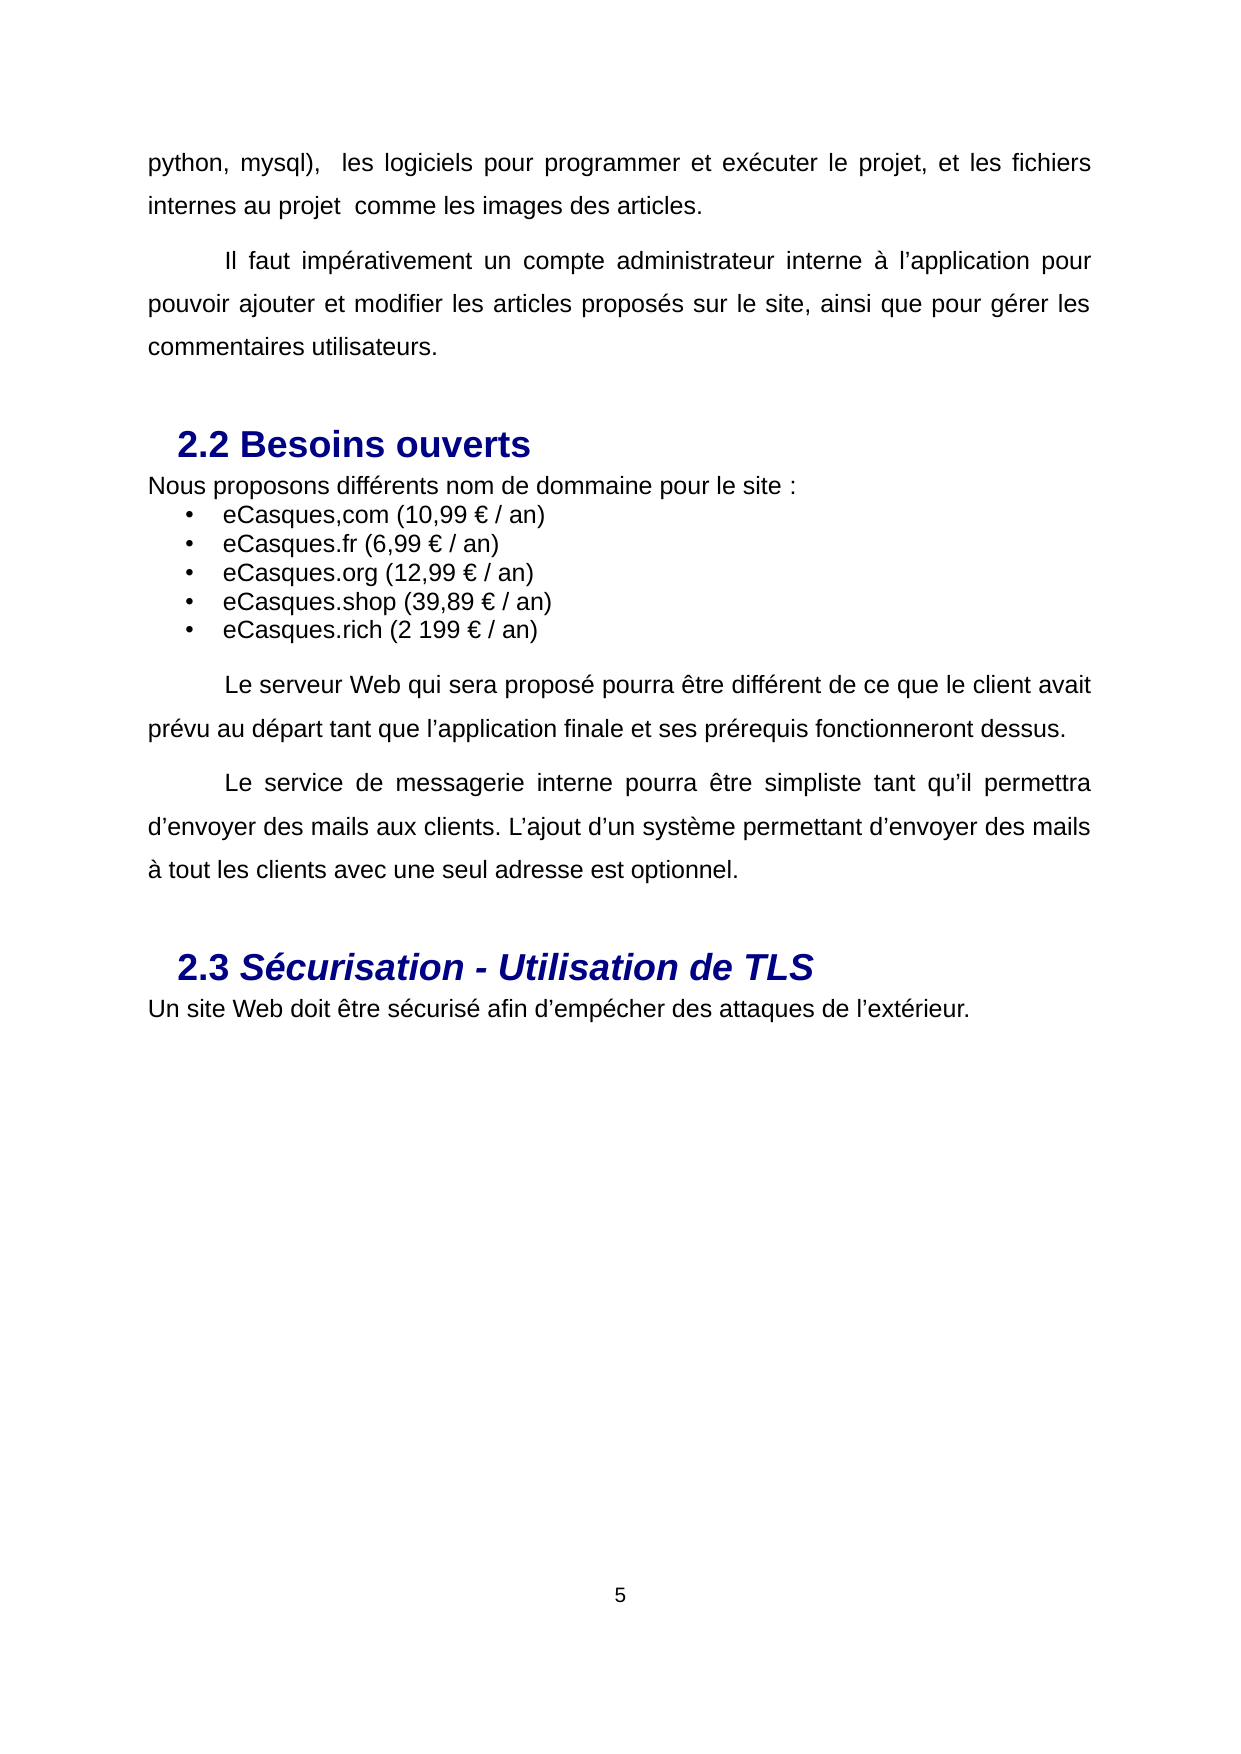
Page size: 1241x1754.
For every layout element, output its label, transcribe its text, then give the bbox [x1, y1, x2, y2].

list eCasques.fr (6,99 € / an) [185, 529, 1093, 558]
text Le serveur Web qui sera proposé pourra être différent de ce que le client avait prévu au départ tant que l’application finale et ses prérequis fonctionneront dessus. [148, 670, 1093, 742]
text Le service de messagerie interne pourra être simpliste tant qu’il permettra d’envoyer des mails aux clients. L’ajout d’un système permettant d’envoyer des mails à tout les clients avec une seul adresse est optionnel. [148, 768, 1093, 883]
text python, mysql), les logiciels pour programmer et exécuter le projet, et les fichiers internes au projet comme les images des articles. [148, 148, 1093, 219]
list eCasques.org (12,99 € / an) [185, 558, 1093, 587]
subtitle Besoins ouverts [148, 422, 1093, 465]
list eCasques,com (10,99 € / an) [185, 500, 1093, 529]
list eCasques.rich (2 199 € / an) [185, 615, 1093, 644]
text Un site Web doit être sécurisé afin d’empécher des attaques de l’extérieur. [148, 994, 1093, 1023]
text Nous proposons différents nom de dommaine pour le site : [148, 471, 1093, 500]
subtitle Sécurisation - Utilisation de TLS [148, 945, 1093, 988]
list eCasques.shop (39,89 € / an) [185, 587, 1093, 615]
text Il faut impérativement un compte administrateur interne à l’application pour pouvoir ajouter et modifier les articles proposés sur le site, ainsi que pour gérer les commentaires utilisateurs. [148, 246, 1093, 361]
